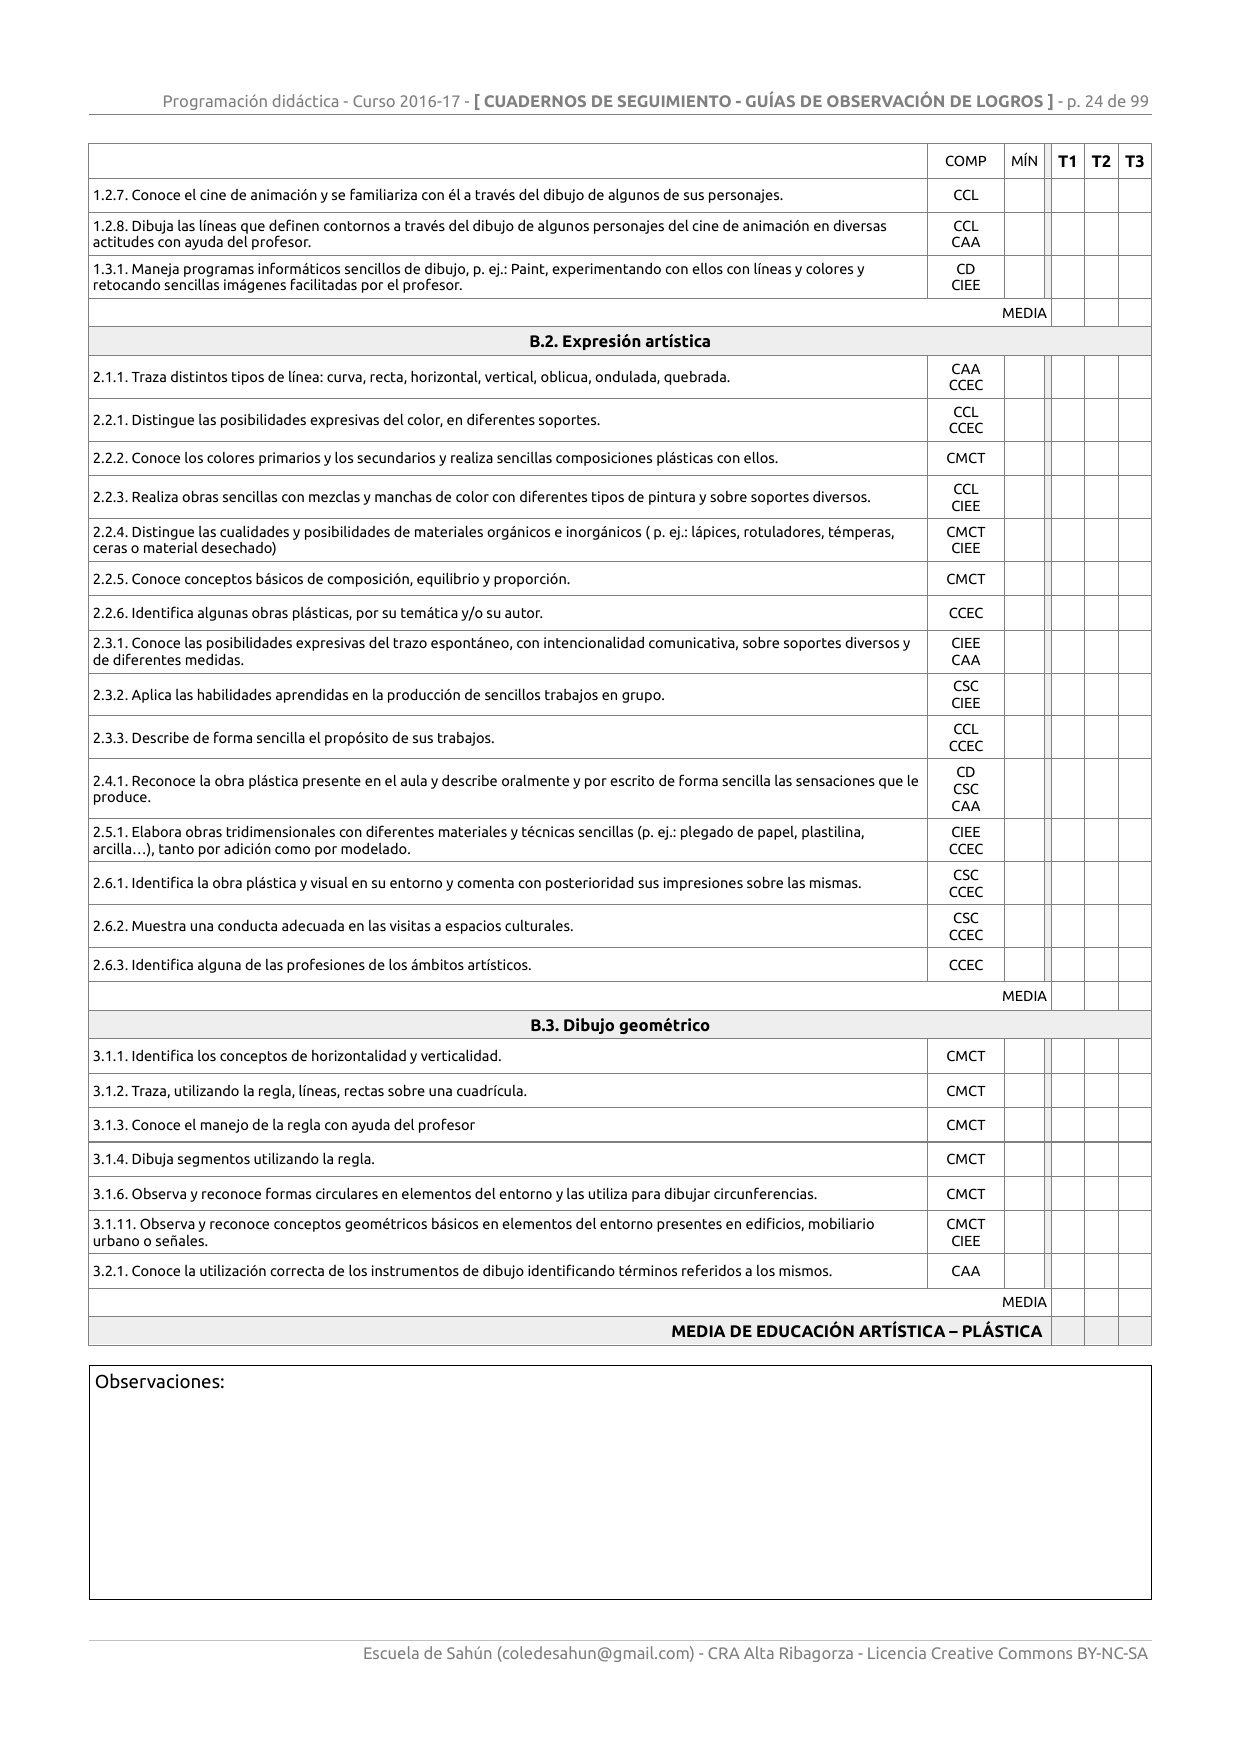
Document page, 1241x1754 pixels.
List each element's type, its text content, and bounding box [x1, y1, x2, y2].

table_cell [1085, 759, 1118, 818]
table_cell CMCT [928, 1039, 1004, 1073]
table_cell [1119, 674, 1151, 715]
table_cell [1085, 442, 1118, 475]
table_cell [1085, 399, 1118, 441]
table_cell [1085, 862, 1118, 904]
table_cell [1045, 1177, 1051, 1210]
table_cell CD CIEE [928, 256, 1004, 298]
table_cell [1045, 716, 1051, 758]
table_cell [1119, 179, 1151, 212]
table_cell [1085, 562, 1118, 595]
table_cell [1085, 948, 1118, 981]
table_cell MEDIA [89, 982, 1051, 1010]
table_cell [1085, 1143, 1118, 1176]
table_cell [1005, 1039, 1044, 1073]
table_cell 3.1.4. Dibuja segmentos utilizando la regla. [89, 1143, 927, 1176]
table_header T3 [1119, 144, 1151, 177]
table_cell [1052, 674, 1084, 715]
table_cell [1052, 442, 1084, 475]
table_cell [1085, 1211, 1118, 1253]
table_cell 2.6.1. Identifica la obra plástica y visual en su entorno y comenta con posterioridad sus impresiones sobre las mismas. [89, 862, 927, 904]
table_cell CMCT [928, 1143, 1004, 1176]
table_cell [1119, 299, 1151, 326]
table_cell [1085, 179, 1118, 212]
table_cell [1052, 1254, 1084, 1287]
table_cell [1045, 759, 1051, 818]
table_cell [1085, 905, 1118, 947]
table_cell [1005, 716, 1044, 758]
table_cell 1.3.1. Maneja programas informáticos sencillos de dibujo, p. ej.: Paint, experimentando con ellos con líneas y colores y retocando sencillas imágenes facilitadas por el profesor. [89, 256, 927, 298]
table_cell [1085, 982, 1118, 1010]
table_cell [1005, 213, 1044, 255]
table_cell [1052, 1108, 1084, 1141]
table_cell 2.5.1. Elabora obras tridimensionales con diferentes materiales y técnicas sencillas (p. ej.: plegado de papel, plastilina, arcilla…), tanto por adición como por modelado. [89, 819, 927, 861]
table_cell 2.6.3. Identifica alguna de las profesiones de los ámbitos artísticos. [89, 948, 927, 981]
table_cell [1005, 1177, 1044, 1210]
table_cell [1052, 631, 1084, 672]
table_cell 3.1.6. Observa y reconoce formas circulares en elementos del entorno y las utiliza para dibujar circunferencias. [89, 1177, 927, 1210]
table_cell 2.2.1. Distingue las posibilidades expresivas del color, en diferentes soportes. [89, 399, 927, 441]
table_cell CIEE CCEC [928, 819, 1004, 861]
table_cell 2.3.2. Aplica las habilidades aprendidas en la producción de sencillos trabajos en grupo. [89, 674, 927, 715]
table_cell [1119, 562, 1151, 595]
table_cell CSC CCEC [928, 862, 1004, 904]
table_cell [1085, 299, 1118, 326]
table_cell 3.1.11. Observa y reconoce conceptos geométricos básicos en elementos del entorno presentes en edificios, mobiliario urbano o señales. [89, 1211, 927, 1253]
table_cell [1052, 356, 1084, 398]
table_cell [1119, 1143, 1151, 1176]
table_cell [1085, 674, 1118, 715]
table_cell CMCT [928, 1108, 1004, 1141]
table_cell 3.2.1. Conoce la utilización correcta de los instrumentos de dibujo identificando términos referidos a los mismos. [89, 1254, 927, 1287]
table_cell [1119, 1317, 1151, 1344]
table_cell CCL CIEE [928, 476, 1004, 518]
table_cell [1052, 213, 1084, 255]
table_cell CMCT [928, 1074, 1004, 1107]
table_cell [1052, 476, 1084, 518]
table_cell [1052, 759, 1084, 818]
table_cell MEDIA DE EDUCACIÓN ARTÍSTICA – PLÁSTICA [89, 1317, 1051, 1344]
table_cell 2.2.2. Conoce los colores primarios y los secundarios y realiza sencillas composiciones plásticas con ellos. [89, 442, 927, 475]
table_cell [1045, 674, 1051, 715]
table_cell [1045, 562, 1051, 595]
table_cell CAA CCEC [928, 356, 1004, 398]
table_cell [1052, 862, 1084, 904]
table_cell [1052, 948, 1084, 981]
table_cell [1052, 399, 1084, 441]
table_cell 2.1.1. Traza distintos tipos de línea: curva, recta, horizontal, vertical, oblicua, ondulada, quebrada. [89, 356, 927, 398]
table_cell CMCT [928, 1177, 1004, 1210]
table_cell [1045, 256, 1051, 298]
table_cell [1119, 1211, 1151, 1253]
table_cell CIEE CAA [928, 631, 1004, 672]
table_cell CD CSC CAA [928, 759, 1004, 818]
table_cell CAA [928, 1254, 1004, 1287]
table_cell [1005, 596, 1044, 629]
table_cell [1119, 1074, 1151, 1107]
table_cell [1005, 674, 1044, 715]
table_cell 2.2.5. Conoce conceptos básicos de composición, equilibrio y proporción. [89, 562, 927, 595]
table_cell [1119, 982, 1151, 1010]
table_cell [1005, 819, 1044, 861]
table_cell [1005, 519, 1044, 561]
table_cell [1119, 905, 1151, 947]
table_cell [1119, 948, 1151, 981]
table_cell [1052, 1143, 1084, 1176]
table_cell CCL CCEC [928, 716, 1004, 758]
table_cell [1052, 1211, 1084, 1253]
table_cell [1119, 716, 1151, 758]
table_cell [1045, 1039, 1051, 1073]
table_cell [1085, 256, 1118, 298]
table_cell 1.2.8. Dibuja las líneas que definen contornos a través del dibujo de algunos personajes del cine de animación en diversas actitudes con ayuda del profesor. [89, 213, 927, 255]
table_cell [1045, 1143, 1051, 1176]
table_cell [1085, 1254, 1118, 1287]
table_cell [1119, 1254, 1151, 1287]
table_header COMP [928, 144, 1004, 177]
table_cell MEDIA [89, 299, 1051, 326]
table_cell [1045, 1074, 1051, 1107]
table_cell [1085, 1039, 1118, 1073]
table_cell [1085, 356, 1118, 398]
table_cell [1045, 356, 1051, 398]
table_cell [1005, 356, 1044, 398]
table_cell [1119, 476, 1151, 518]
table_cell CMCT [928, 562, 1004, 595]
table_cell CMCT CIEE [928, 1211, 1004, 1253]
table_cell [1052, 1039, 1084, 1073]
table_cell [1052, 1317, 1084, 1344]
table_cell CCL CAA [928, 213, 1004, 255]
table_cell 3.1.1. Identifica los conceptos de horizontalidad y verticalidad. [89, 1039, 927, 1073]
table_cell [1005, 399, 1044, 441]
table_cell [1119, 862, 1151, 904]
table_cell [1005, 948, 1044, 981]
table_cell [1005, 179, 1044, 212]
table_cell [1085, 596, 1118, 629]
table_cell [1052, 596, 1084, 629]
table_cell B.2. Expresión artística [89, 327, 1151, 355]
table_cell [1119, 519, 1151, 561]
table_cell [1119, 213, 1151, 255]
table_cell [1119, 759, 1151, 818]
table_cell [1085, 476, 1118, 518]
table_cell [1045, 1211, 1051, 1253]
table_cell [1052, 256, 1084, 298]
table_cell [1005, 1211, 1044, 1253]
table_cell [1045, 862, 1051, 904]
table_header T2 [1085, 144, 1118, 177]
table_cell [1045, 905, 1051, 947]
table_cell [1005, 631, 1044, 672]
table_cell [1119, 399, 1151, 441]
table_cell CCL CCEC [928, 399, 1004, 441]
table_cell [1085, 1317, 1118, 1344]
table_cell [1052, 519, 1084, 561]
table_cell [1005, 862, 1044, 904]
table_cell 2.2.4. Distingue las cualidades y posibilidades de materiales orgánicos e inorgánicos ( p. ej.: lápices, rotuladores, témperas, ceras o material desechado) [89, 519, 927, 561]
table_cell [1045, 179, 1051, 212]
table_cell B.3. Dibujo geométrico [89, 1011, 1151, 1038]
table_cell MEDIA [89, 1289, 1051, 1316]
table_cell [1119, 356, 1151, 398]
table_cell 3.1.2. Traza, utilizando la regla, líneas, rectas sobre una cuadrícula. [89, 1074, 927, 1107]
table_cell [1045, 1108, 1051, 1141]
table_cell [1045, 819, 1051, 861]
table_cell [1052, 179, 1084, 212]
table_cell [1119, 1108, 1151, 1141]
table_cell 2.3.3. Describe de forma sencilla el propósito de sus trabajos. [89, 716, 927, 758]
table_cell [1119, 442, 1151, 475]
table_cell [1119, 596, 1151, 629]
table_cell [1045, 399, 1051, 441]
table_cell [1052, 819, 1084, 861]
table_cell [1085, 519, 1118, 561]
table_cell [1085, 213, 1118, 255]
table_header T1 [1052, 144, 1084, 177]
table_cell CMCT [928, 442, 1004, 475]
table_cell [1085, 1074, 1118, 1107]
table_header [1045, 144, 1051, 177]
table_cell [1045, 1254, 1051, 1287]
table_cell [1085, 1108, 1118, 1141]
table_cell [1052, 1289, 1084, 1316]
table_cell 2.4.1. Reconoce la obra plástica presente en el aula y describe oralmente y por escrito de forma sencilla las sensaciones que le produce. [89, 759, 927, 818]
table_cell [1005, 476, 1044, 518]
table_cell [1119, 1289, 1151, 1316]
table_cell [1045, 213, 1051, 255]
table_cell [1119, 1177, 1151, 1210]
table_cell 2.2.6. Identifica algunas obras plásticas, por su temática y/o su autor. [89, 596, 927, 629]
table_cell [1005, 1254, 1044, 1287]
table_cell [1052, 716, 1084, 758]
table_cell [1052, 562, 1084, 595]
table_header [89, 144, 927, 177]
table_cell [1005, 759, 1044, 818]
table_cell [1052, 299, 1084, 326]
table_cell [1085, 819, 1118, 861]
table_cell CMCT CIEE [928, 519, 1004, 561]
table_cell [1052, 982, 1084, 1010]
table_cell [1052, 1177, 1084, 1210]
table_cell [1045, 596, 1051, 629]
table_cell [1005, 442, 1044, 475]
table_cell [1119, 1039, 1151, 1073]
table_cell [1052, 905, 1084, 947]
table_cell 2.6.2. Muestra una conducta adecuada en las visitas a espacios culturales. [89, 905, 927, 947]
table_cell [1085, 1177, 1118, 1210]
table_cell 2.3.1. Conoce las posibilidades expresivas del trazo espontáneo, con intencionalidad comunicativa, sobre soportes diversos y de diferentes medidas. [89, 631, 927, 672]
table_cell 3.1.3. Conoce el manejo de la regla con ayuda del profesor [89, 1108, 927, 1141]
table_cell [1045, 948, 1051, 981]
table_cell [1005, 256, 1044, 298]
table_cell CSC CCEC [928, 905, 1004, 947]
table_cell [1045, 476, 1051, 518]
table_cell [1119, 819, 1151, 861]
table_cell [1005, 1143, 1044, 1176]
table_cell CCEC [928, 948, 1004, 981]
table_cell [1085, 631, 1118, 672]
table_cell [1052, 1074, 1084, 1107]
table_cell CCL [928, 179, 1004, 212]
table_cell CCEC [928, 596, 1004, 629]
text Observaciones: [90, 1366, 1151, 1392]
table_cell [1045, 519, 1051, 561]
table_cell 1.2.7. Conoce el cine de animación y se familiariza con él a través del dibujo de algunos de sus personajes. [89, 179, 927, 212]
table_cell [1119, 631, 1151, 672]
table_cell CSC CIEE [928, 674, 1004, 715]
table_cell [1085, 1289, 1118, 1316]
table_cell [1085, 716, 1118, 758]
table_cell [1005, 905, 1044, 947]
table_cell [1005, 1108, 1044, 1141]
table_cell 2.2.3. Realiza obras sencillas con mezclas y manchas de color con diferentes tipos de pintura y sobre soportes diversos. [89, 476, 927, 518]
table_cell [1119, 256, 1151, 298]
table_cell [1005, 562, 1044, 595]
table_cell [1005, 1074, 1044, 1107]
table_header MÍN [1005, 144, 1044, 177]
table_cell [1045, 442, 1051, 475]
table_cell [1045, 631, 1051, 672]
